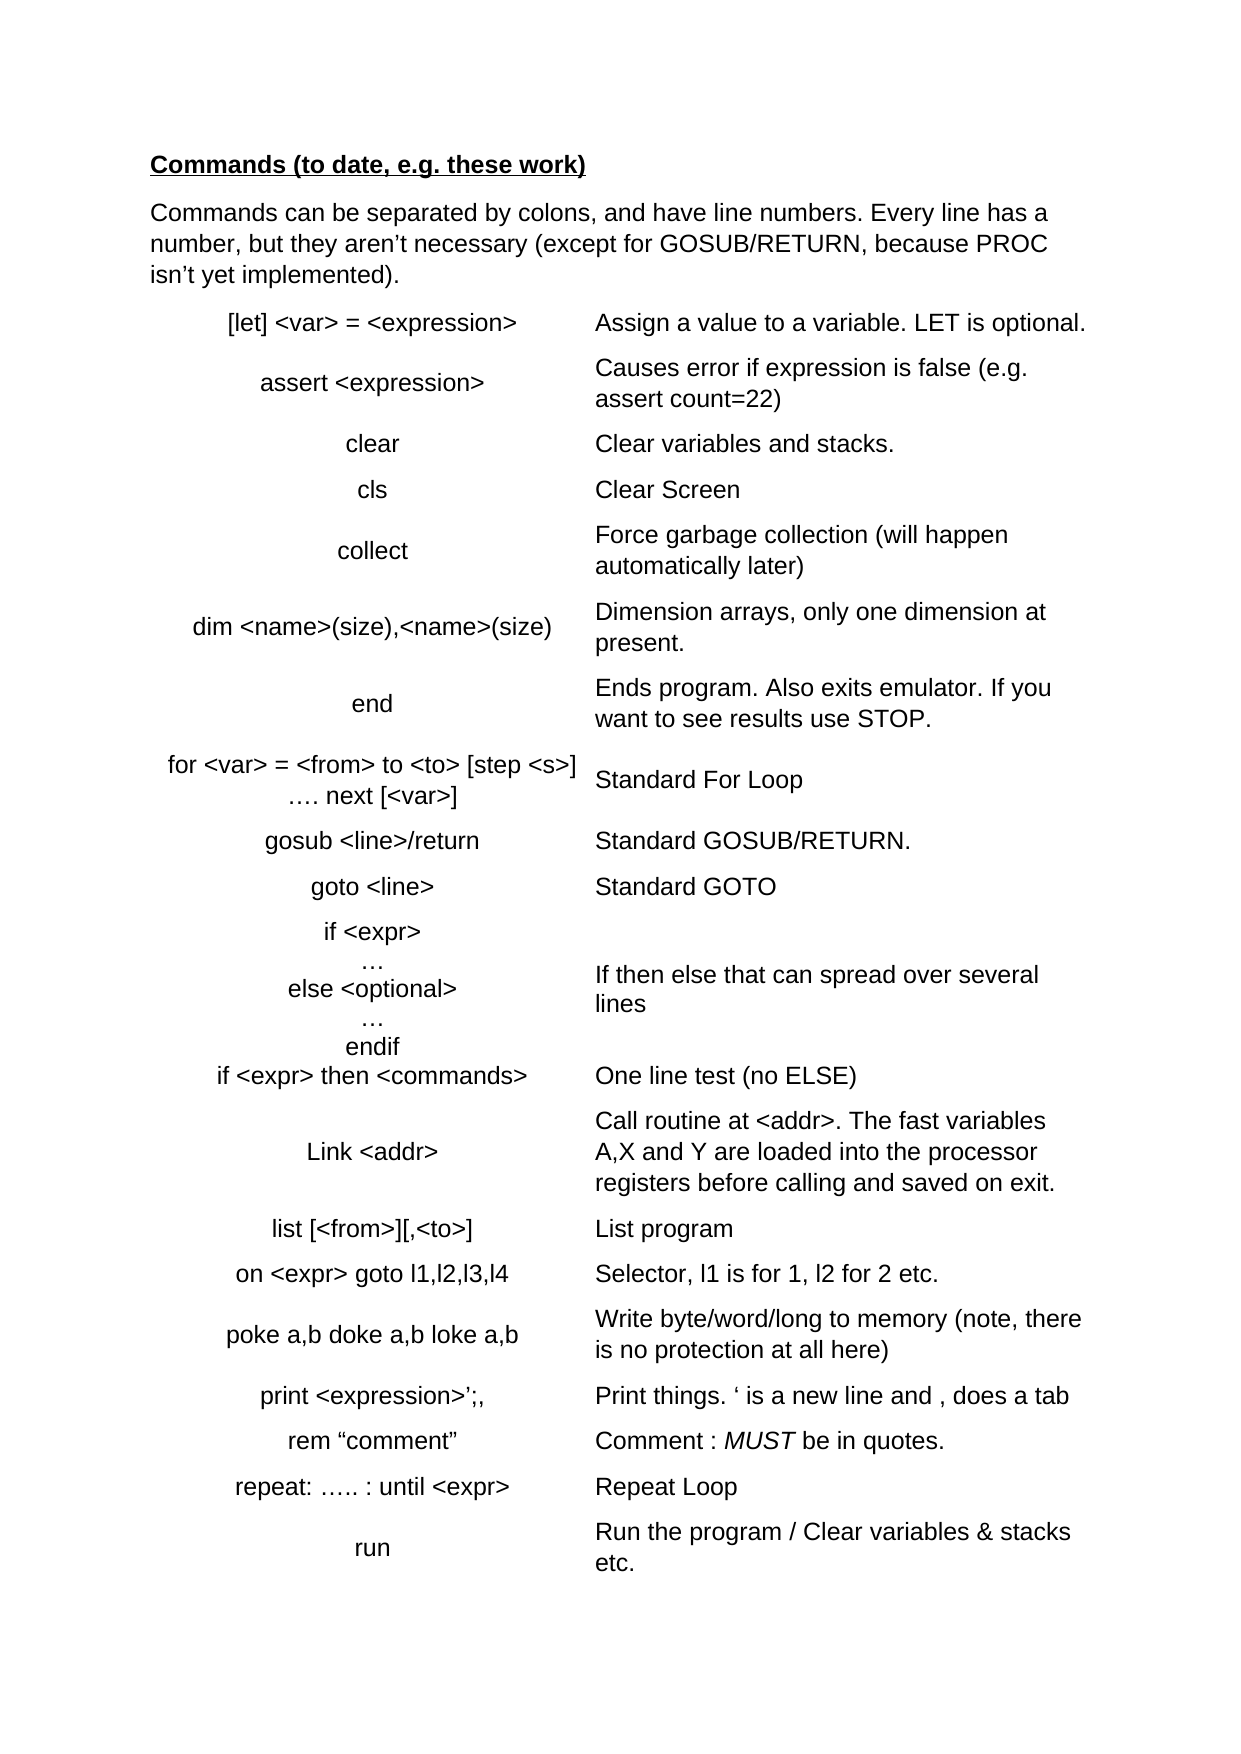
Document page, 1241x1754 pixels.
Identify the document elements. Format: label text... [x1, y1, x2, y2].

table_cell Call routine at <addr>. The fast variables A,X and Y are loaded into the processor registers before calling and saved on exit. [595, 1106, 1090, 1213]
table_cell Run the program / Clear variables & stacks etc. [595, 1517, 1090, 1593]
table_cell Repeat Loop [595, 1472, 1090, 1517]
table_cell poke a,b doke a,b loke a,b [150, 1304, 595, 1381]
table_cell goto <line> [150, 871, 595, 917]
table_header Assign a value to a variable. LET is optional. [595, 308, 1090, 353]
table_header [let] <var> = <expression> [150, 308, 595, 353]
table_cell Print things. ‘ is a new line and , does a tab [595, 1381, 1090, 1426]
table_cell Clear variables and stacks. [595, 429, 1090, 475]
table_cell if <expr> then <commands> [150, 1061, 595, 1106]
table_cell Standard For Loop [595, 750, 1090, 826]
table_cell List program [595, 1214, 1090, 1259]
table_cell Write byte/word/long to memory (note, there is no protection at all here) [595, 1304, 1090, 1381]
table_cell One line test (no ELSE) [595, 1061, 1090, 1106]
table_cell gosub <line>/return [150, 826, 595, 871]
table_cell for <var> = <from> to <to> [step <s>] …. next [<var>] [150, 750, 595, 826]
table_cell Link <addr> [150, 1106, 595, 1213]
table_cell end [150, 673, 595, 749]
table_cell Clear Screen [595, 475, 1090, 520]
table_cell run [150, 1517, 595, 1593]
table_cell If then else that can spread over several lines [595, 917, 1090, 1061]
table_cell if <expr> … else <optional> … endif [150, 917, 595, 1061]
table_cell collect [150, 520, 595, 597]
table_cell Selector, l1 is for 1, l2 for 2 etc. [595, 1259, 1090, 1304]
text Commands (to date, e.g. these work) [150, 150, 1090, 179]
table_cell Ends program. Also exits emulator. If you want to see results use STOP. [595, 673, 1090, 749]
table_cell rem “comment” [150, 1426, 595, 1472]
table_cell assert <expression> [150, 353, 595, 429]
table_cell on <expr> goto l1,l2,l3,l4 [150, 1259, 595, 1304]
table_cell dim <name>(size),<name>(size) [150, 597, 595, 673]
table_cell clear [150, 429, 595, 475]
table_cell repeat: ….. : until <expr> [150, 1472, 595, 1517]
table_cell Dimension arrays, only one dimension at present. [595, 597, 1090, 673]
table_cell list [<from>][,<to>] [150, 1214, 595, 1259]
table_cell print <expression>’;, [150, 1381, 595, 1426]
table_cell Standard GOTO [595, 871, 1090, 917]
table_cell Causes error if expression is false (e.g. assert count=22) [595, 353, 1090, 429]
table_cell Comment : MUST be in quotes. [595, 1426, 1090, 1472]
table_cell Force garbage collection (will happen automatically later) [595, 520, 1090, 597]
text Commands can be separated by colons, and have line numbers. Every line has a number, but they aren’t necessary (except for GOSUB/RETURN, because PROC isn’t yet implemented). [150, 198, 1090, 288]
table_cell Standard GOSUB/RETURN. [595, 826, 1090, 871]
table_cell cls [150, 475, 595, 520]
